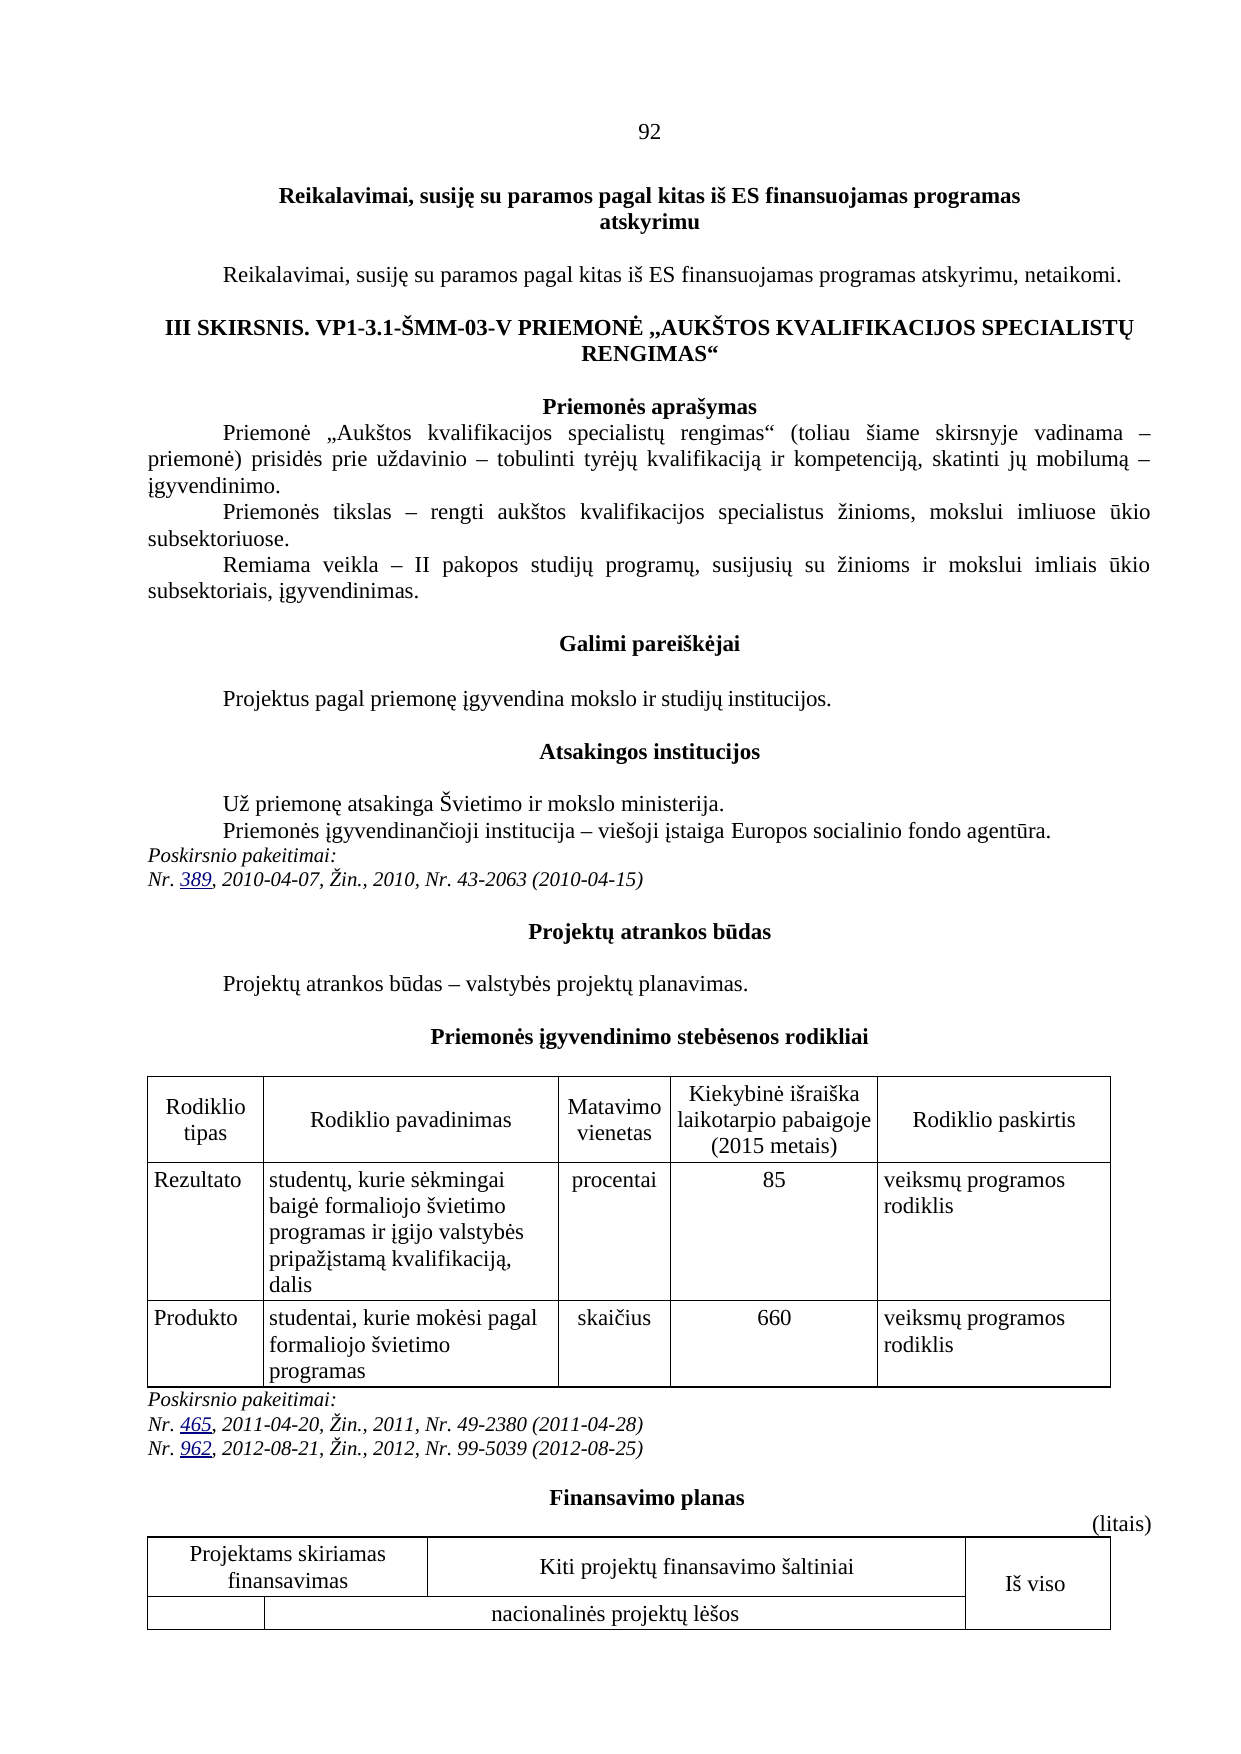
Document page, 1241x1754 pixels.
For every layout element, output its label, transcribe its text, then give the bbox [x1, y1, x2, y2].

text Nr. 389, 2010-04-07, Žin., 2010, Nr. 43-2063 (2010-04-15) [148, 867, 1152, 891]
text Priemonė „Aukštos kvalifikacijos specialistų rengimas“ (toliau šiame skirsnyje vadinama – priemonė) prisidės prie uždavinio – tobulinti tyrėjų kvalifikaciją ir kompetenciją, skatinti jų mobilumą – įgyvendinimo. [148, 419, 1152, 498]
table_cell 85 [671, 1163, 877, 1300]
table_cell nacionalinės projektų lėšos [265, 1597, 965, 1629]
text Poskirsnio pakeitimai: [148, 843, 1152, 867]
text Nr. 465, 2011-04-20, Žin., 2011, Nr. 49-2380 (2011-04-28) [148, 1411, 1152, 1436]
text Projektų atrankos būdas [148, 918, 1152, 944]
text Finansavimo planas [148, 1484, 1152, 1510]
subtitle III SKIRSNIS. VP1-3.1-ŠMM-03-V PRIEMONĖ ,,AUKŠTOS KVALIFIKACIJOS SPECIALISTŲ RENGIMAS“ [148, 314, 1152, 366]
text Poskirsnio pakeitimai: [148, 1387, 1152, 1411]
table_cell procentai [559, 1163, 670, 1300]
text Projektus pagal priemonę įgyvendina mokslo ir studijų institucijos. [148, 685, 1152, 711]
table_header Rodiklio paskirtis [878, 1077, 1110, 1162]
text Reikalavimai, susiję su paramos pagal kitas iš ES finansuojamas programas atskyrimu [148, 182, 1152, 235]
table_header Iš viso [966, 1538, 1110, 1629]
text Priemonės tikslas – rengti aukštos kvalifikacijos specialistus žinioms, mokslui imliuose ūkio subsektoriuose. [148, 498, 1152, 551]
text Projektų atrankos būdas – valstybės projektų planavimas. [148, 970, 1152, 997]
table_header Rodiklio tipas [148, 1077, 263, 1162]
text Priemonės aprašymas [148, 393, 1152, 419]
text (litais) [148, 1510, 1152, 1536]
table_cell studentų, kurie sėkmingai baigė formaliojo švietimo programas ir įgijo valstybės pripažįstamą kvalifikaciją, dalis [264, 1163, 558, 1300]
table_cell veiksmų programos rodiklis [878, 1163, 1110, 1300]
text Priemonės įgyvendinančioji institucija – viešoji įstaiga Europos socialinio fondo agentūra. [148, 817, 1152, 843]
text Galimi pareiškėjai [148, 630, 1152, 656]
table_header Projektams skiriamas finansavimas [148, 1538, 427, 1596]
table_cell veiksmų programos rodiklis [878, 1301, 1110, 1386]
text Už priemonę atsakinga Švietimo ir mokslo ministerija. [148, 791, 1152, 817]
text Reikalavimai, susiję su paramos pagal kitas iš ES finansuojamas programas atskyrimu, netaikomi. [148, 261, 1152, 287]
table_cell [148, 1597, 264, 1629]
table_cell studentai, kurie mokėsi pagal formaliojo švietimo programas [264, 1301, 558, 1386]
table_header Matavimo vienetas [559, 1077, 670, 1162]
table_cell Produkto [148, 1301, 263, 1386]
table_cell Rezultato [148, 1163, 263, 1300]
text Remiama veikla – II pakopos studijų programų, susijusių su žinioms ir mokslui imliais ūkio subsektoriais, įgyvendinimas. [148, 551, 1152, 604]
table_cell skaičius [559, 1301, 670, 1386]
table_cell 660 [671, 1301, 877, 1386]
text Atsakingos institucijos [148, 738, 1152, 764]
text Nr. 962, 2012-08-21, Žin., 2012, Nr. 99-5039 (2012-08-25) [148, 1436, 1152, 1459]
table_header Kiekybinė išraiška laikotarpio pabaigoje (2015 metais) [671, 1077, 877, 1162]
table_header Kiti projektų finansavimo šaltiniai [428, 1538, 965, 1596]
text Priemonės įgyvendinimo stebėsenos rodikliai [148, 1023, 1152, 1049]
table_header Rodiklio pavadinimas [264, 1077, 558, 1162]
